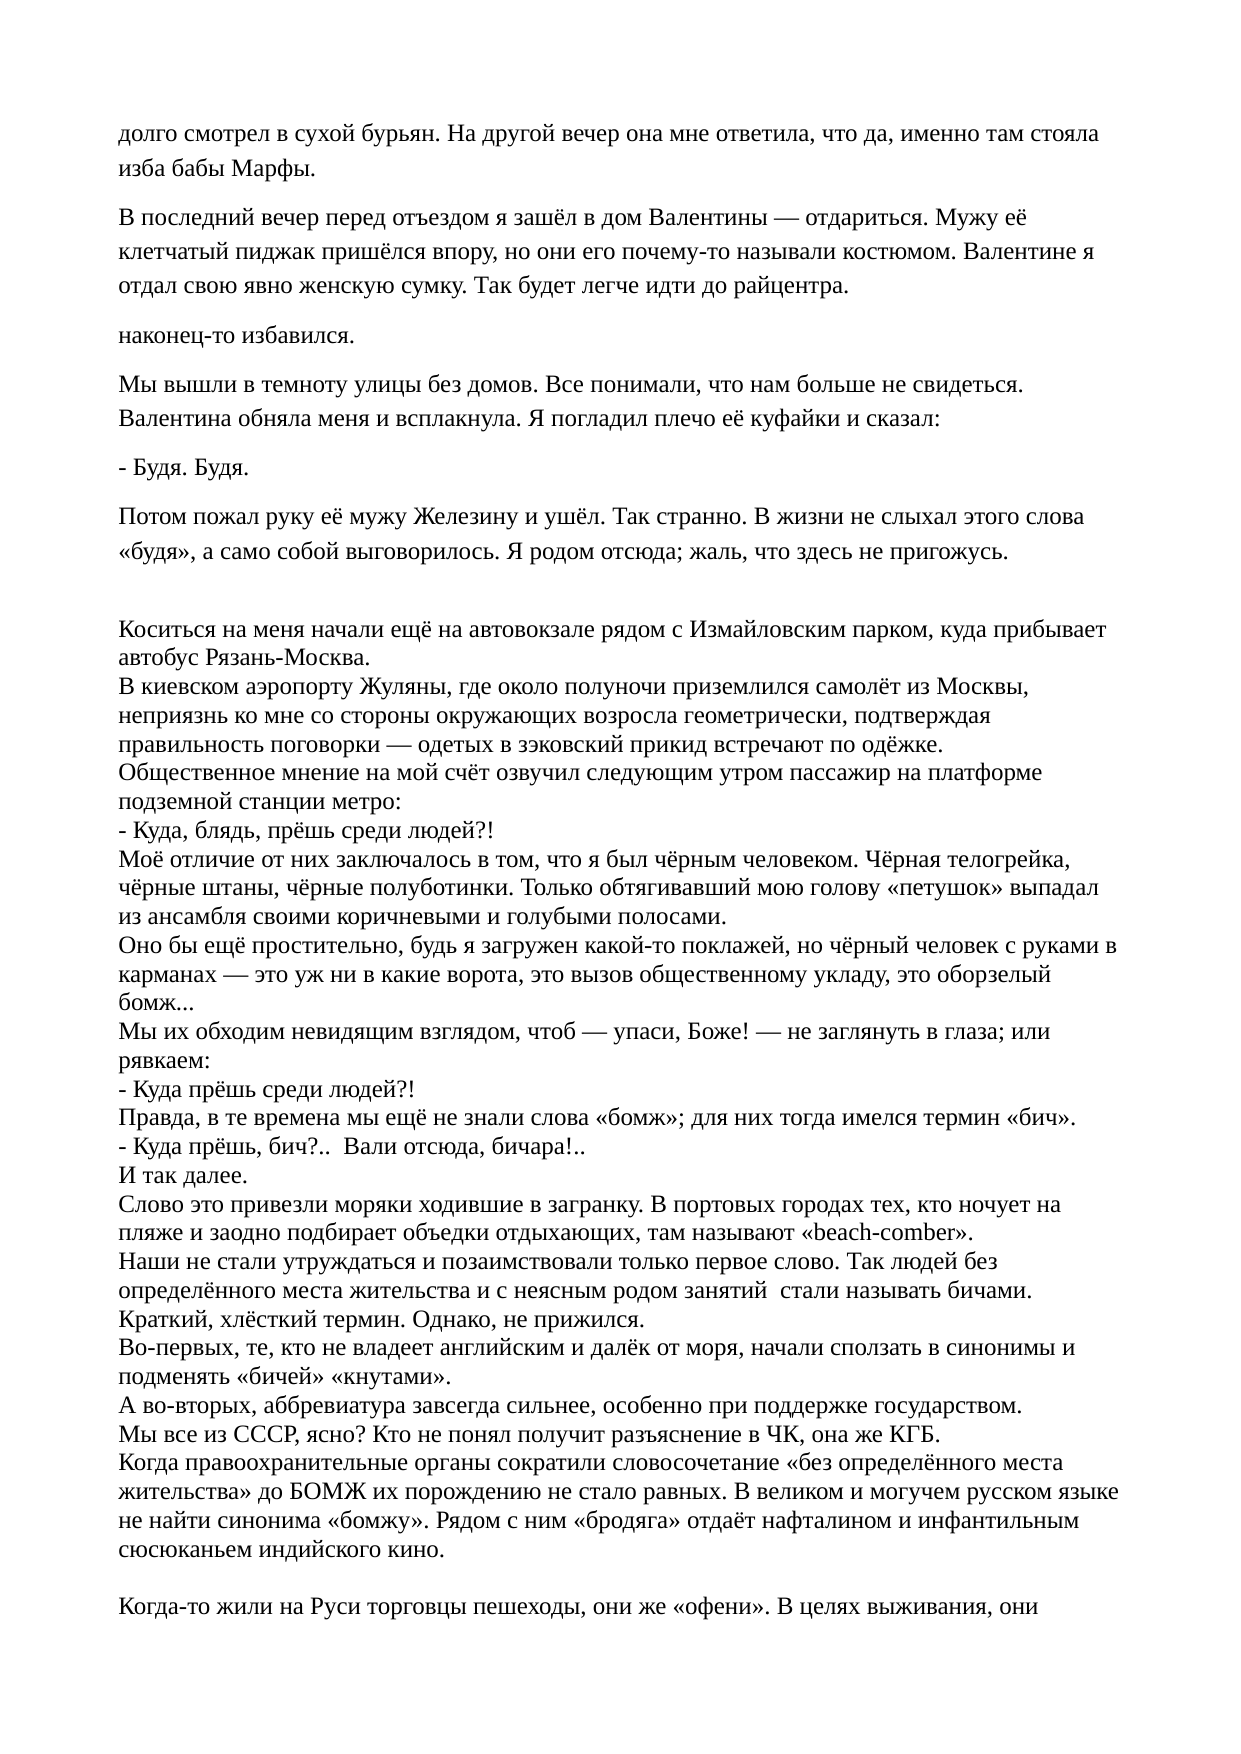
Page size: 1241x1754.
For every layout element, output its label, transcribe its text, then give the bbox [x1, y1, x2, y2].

text - Будя. Будя. [118, 452, 1122, 481]
text Мы их обходим невидящим взглядом, чтоб — упаси, Боже! — не заглянуть в глаза; или рявкаем: [118, 1016, 1122, 1074]
text наконец-то избавился. [118, 320, 1122, 348]
text В киевском аэропорту Жуляны, где около полуночи приземлился самолёт из Москвы, неприязнь ко мне со стороны окружающих возросла геометрически, подтверждая правильность поговорки — одетых в зэковский прикид встречают по одёжке. [118, 671, 1122, 757]
text Правда, в те времена мы ещё не знали слова «бомж»; для них тогда имелся термин «бич». [118, 1102, 1122, 1131]
text - Куда, блядь, прёшь среди людей?! [118, 815, 1122, 844]
text Потом пожал руку её мужу Железину и ушёл. Так странно. В жизни не слыхал этого слова «будя», а само собой выговорилось. Я родом отсюда; жаль, что здесь не пригожусь. [118, 501, 1122, 564]
text А во-вторых, аббревиатура завсегда сильнее, особенно при поддержке государством. [118, 1390, 1122, 1419]
text Общественное мнение на мой счёт озвучил следующим утром пассажир на платформе подземной станции метро: [118, 757, 1122, 815]
text Оно бы ещё простительно, будь я загружен какой-то поклажей, но чёрный человек с руками в карманах — это уж ни в какие ворота, это вызов общественному укладу, это оборзелый бомж... [118, 930, 1122, 1016]
text Слово это привезли моряки ходившие в загранку. В портовых городах тех, кто ночует на пляже и заодно подбирает объедки отдыхающих, там называют «beach-comber». [118, 1189, 1122, 1246]
text Мы вышли в темноту улицы без домов. Все понимали, что нам больше не свидеться. Валентина обняла меня и всплакнула. Я погладил плечо её куфайки и сказал: [118, 369, 1122, 432]
text - Куда прёшь, бич?.. Вали отсюда, бичара!.. [118, 1131, 1122, 1160]
text - Куда прёшь среди людей?! [118, 1074, 1122, 1102]
text Краткий, хлёсткий термин. Однако, не прижился. [118, 1304, 1122, 1332]
text долго смотрел в сухой бурьян. На другой вечер она мне ответила, что да, именно там стояла изба бабы Марфы. [118, 118, 1122, 181]
text И так далее. [118, 1160, 1122, 1189]
text Коситься на меня начали ещё на автовокзале рядом с Измайловским парком, куда прибывает автобус Рязань-Москва. [118, 614, 1122, 671]
text Моё отличие от них заключалось в том, что я был чёрным человеком. Чёрная телогрейка, чёрные штаны, чёрные полуботинки. Только обтягивавший мою голову «петушок» выпадал из ансамбля своими коричневыми и голубыми полосами. [118, 844, 1122, 930]
text Наши не стали утруждаться и позаимствовали только первое слово. Так людей без определённого места жительства и с неясным родом занятий стали называть бичами. [118, 1246, 1122, 1304]
text Во-первых, те, кто не владеет английским и далёк от моря, начали сползать в синонимы и подменять «бичей» «кнутами». [118, 1332, 1122, 1390]
text Когда-то жили на Руси торговцы пешеходы, они же «офени». В целях выживания, они [118, 1591, 1122, 1620]
text В последний вечер перед отъездом я зашёл в дом Валентины — отдариться. Мужу её клетчатый пиджак пришёлся впору, но они его почему-то называли костюмом. Валентине я отдал свою явно женскую сумку. Так будет легче идти до райцентра. [118, 202, 1122, 299]
text Когда правоохранительные органы сократили словосочетание «без определённого места жительства» до БОМЖ их порождению не стало равных. В великом и могучем русском языке не найти синонима «бомжу». Рядом с ним «бродяга» отдаёт нафталином и инфантильным сюсюканьем индийского кино. [118, 1447, 1122, 1562]
text Мы все из СССР, ясно? Кто не понял получит разъяснение в ЧК, она же КГБ. [118, 1419, 1122, 1447]
